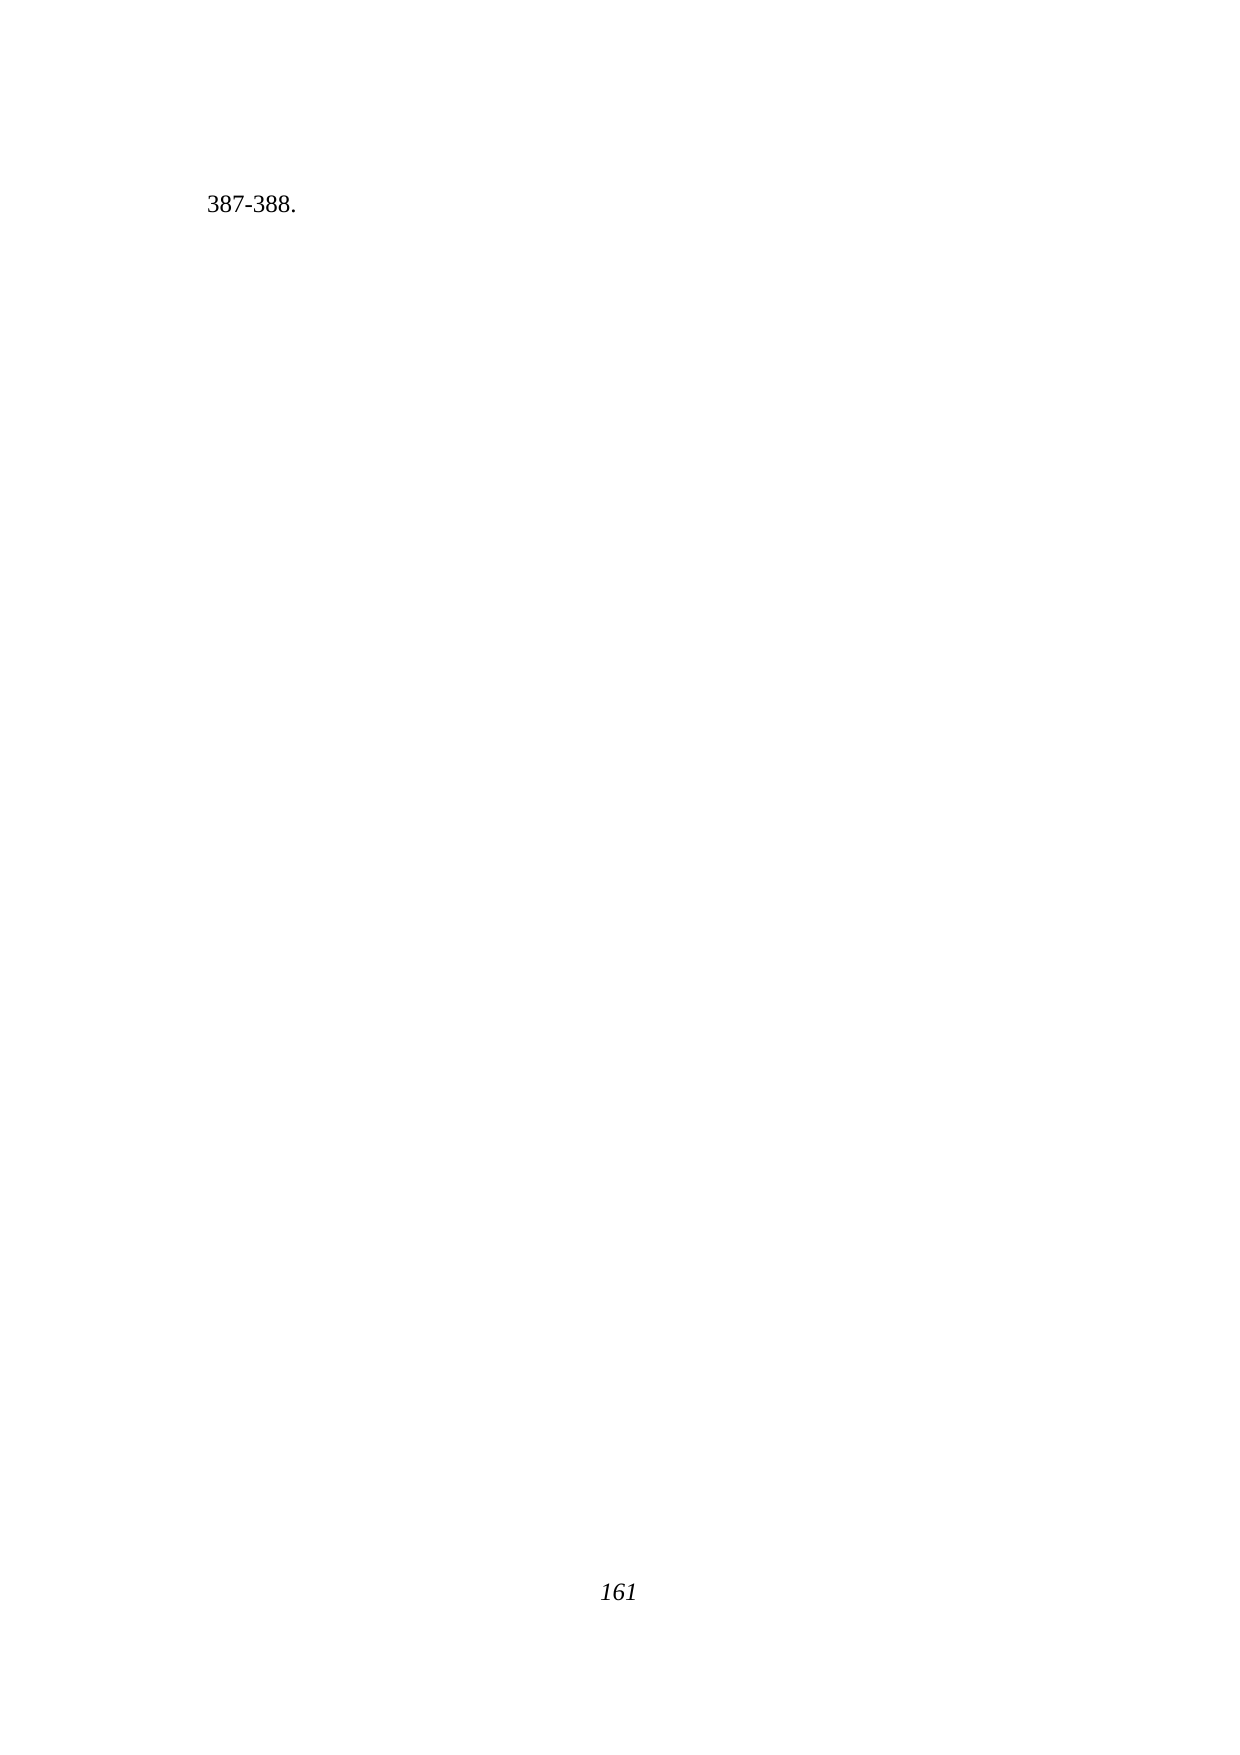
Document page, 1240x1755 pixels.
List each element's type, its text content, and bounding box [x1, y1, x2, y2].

list 387-388. [148, 189, 1092, 218]
